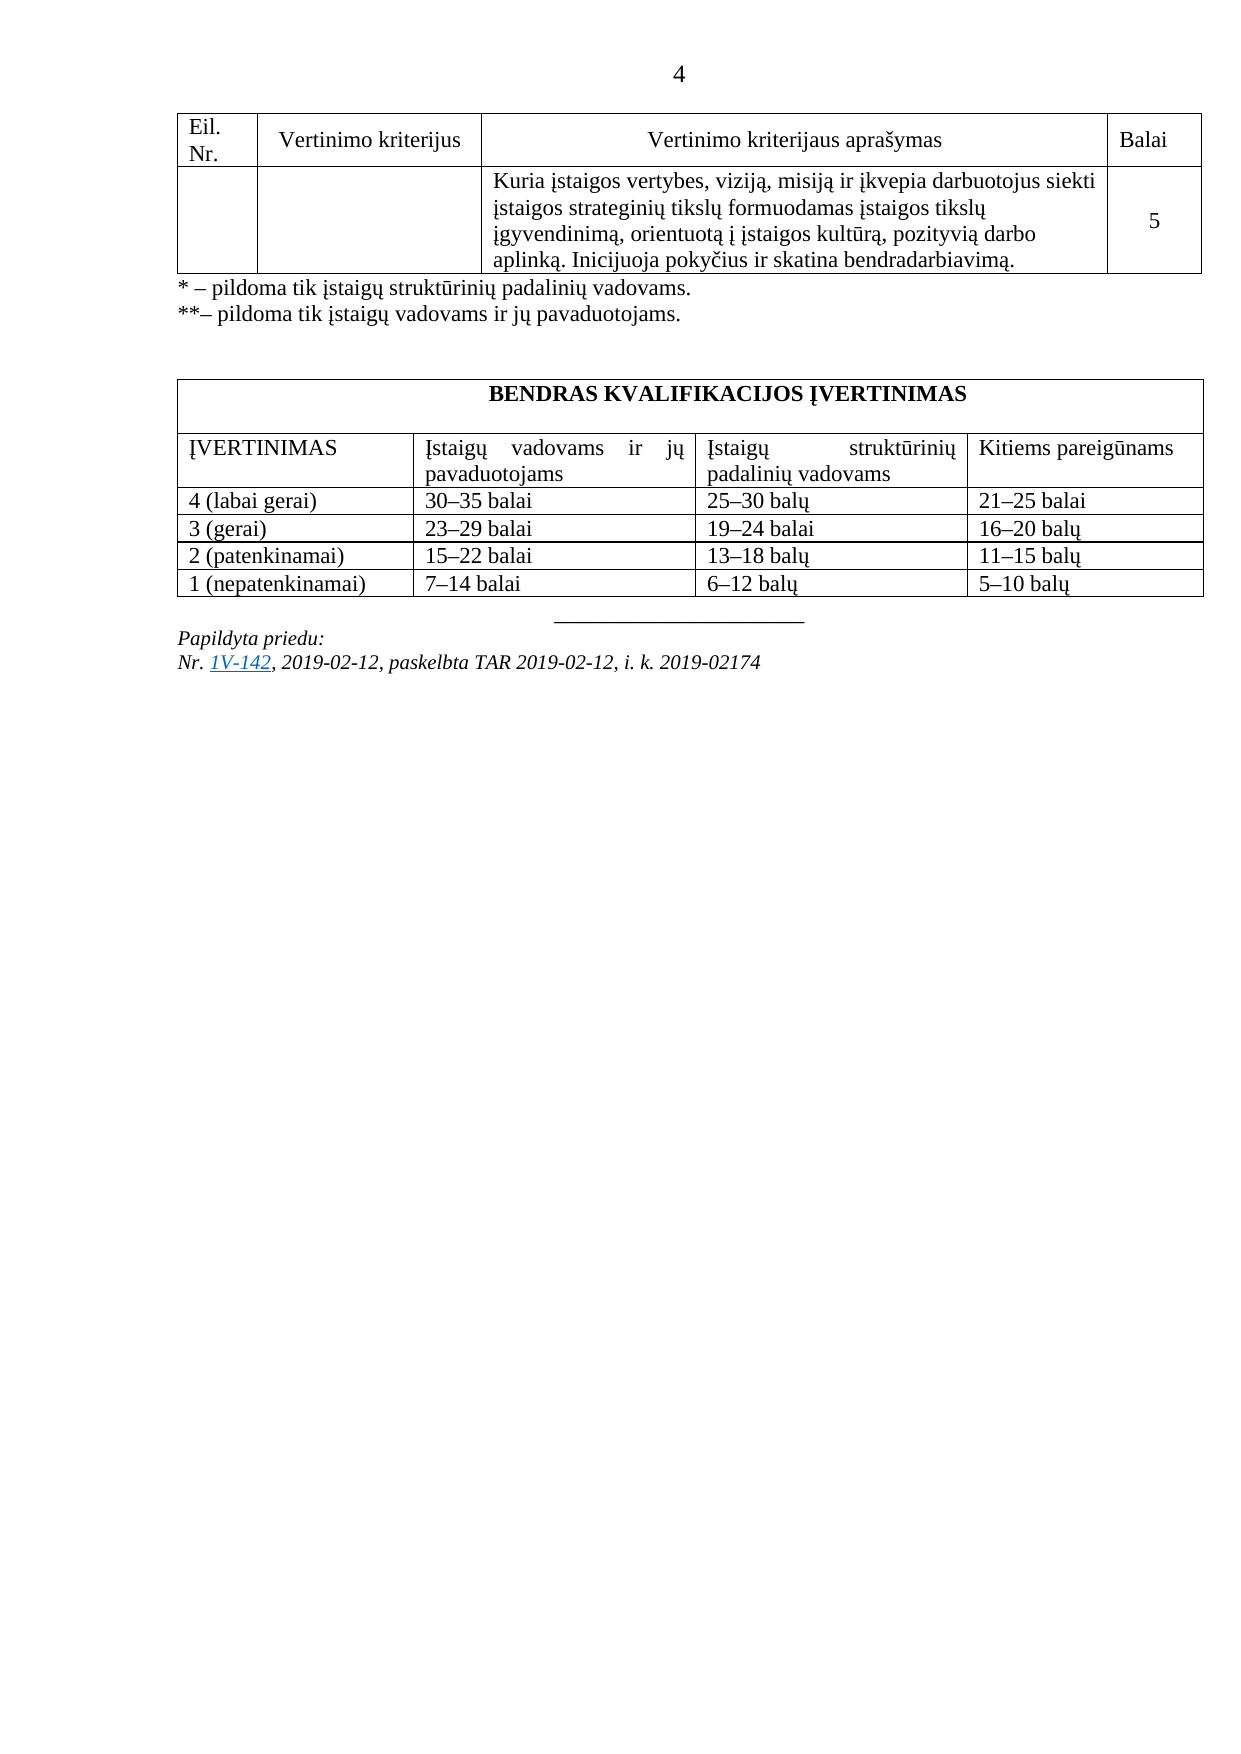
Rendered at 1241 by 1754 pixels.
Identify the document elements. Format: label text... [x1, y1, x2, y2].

table_cell Įstaigų vadovams ir jų pavaduotojams [414, 434, 695, 487]
table_cell ĮVERTINIMAS [178, 434, 413, 487]
table_cell 1 (nepatenkinamai) [178, 570, 413, 596]
table_cell Įstaigų struktūrinių padalinių vadovams [696, 434, 967, 487]
text **– pildoma tik įstaigų vadovams ir jų pavaduotojams. [177, 300, 1181, 326]
text * – pildoma tik įstaigų struktūrinių padalinių vadovams. [177, 274, 1181, 300]
table_cell 16–20 balų [968, 515, 1203, 541]
table_cell 4 (labai gerai) [178, 488, 413, 514]
table_cell 23–29 balai [414, 515, 695, 541]
table_cell [258, 167, 481, 273]
table_header Balai [1108, 114, 1201, 166]
table_header BENDRAS KVALIFIKACIJOS ĮVERTINIMAS [178, 380, 1203, 433]
table_cell 15–22 balai [414, 543, 695, 569]
table_header Vertinimo kriterijus [258, 114, 481, 166]
table_cell 6–12 balų [696, 570, 967, 596]
table_cell 19–24 balai [696, 515, 967, 541]
table_cell 2 (patenkinamai) [178, 543, 413, 569]
table_cell 30–35 balai [414, 488, 695, 514]
table_cell 5–10 balų [968, 570, 1203, 596]
table_header Vertinimo kriterijaus aprašymas [482, 114, 1107, 166]
table_cell 25–30 balų [696, 488, 967, 514]
table_cell 3 (gerai) [178, 515, 413, 541]
text ____________________ [177, 597, 1181, 626]
table_cell 5 [1108, 167, 1201, 273]
table_cell Kuria įstaigos vertybes, viziją, misiją ir įkvepia darbuotojus siekti įstaigos strateginių tikslų formuodamas įstaigos tikslų įgyvendinimą, orientuotą į įstaigos kultūrą, pozityvią darbo aplinką. Inicijuoja pokyčius ir skatina bendradarbiavimą. [482, 167, 1107, 273]
text Nr. 1V-142, 2019-02-12, paskelbta TAR 2019-02-12, i. k. 2019-02174 [177, 650, 1181, 674]
table_header Eil. Nr. [178, 114, 257, 166]
table_cell [178, 167, 257, 273]
table_cell 21–25 balai [968, 488, 1203, 514]
table_cell Kitiems pareigūnams [968, 434, 1203, 487]
text Papildyta priedu: [177, 626, 1181, 650]
table_cell 13–18 balų [696, 543, 967, 569]
table_cell 11–15 balų [968, 543, 1203, 569]
table_cell 7–14 balai [414, 570, 695, 596]
